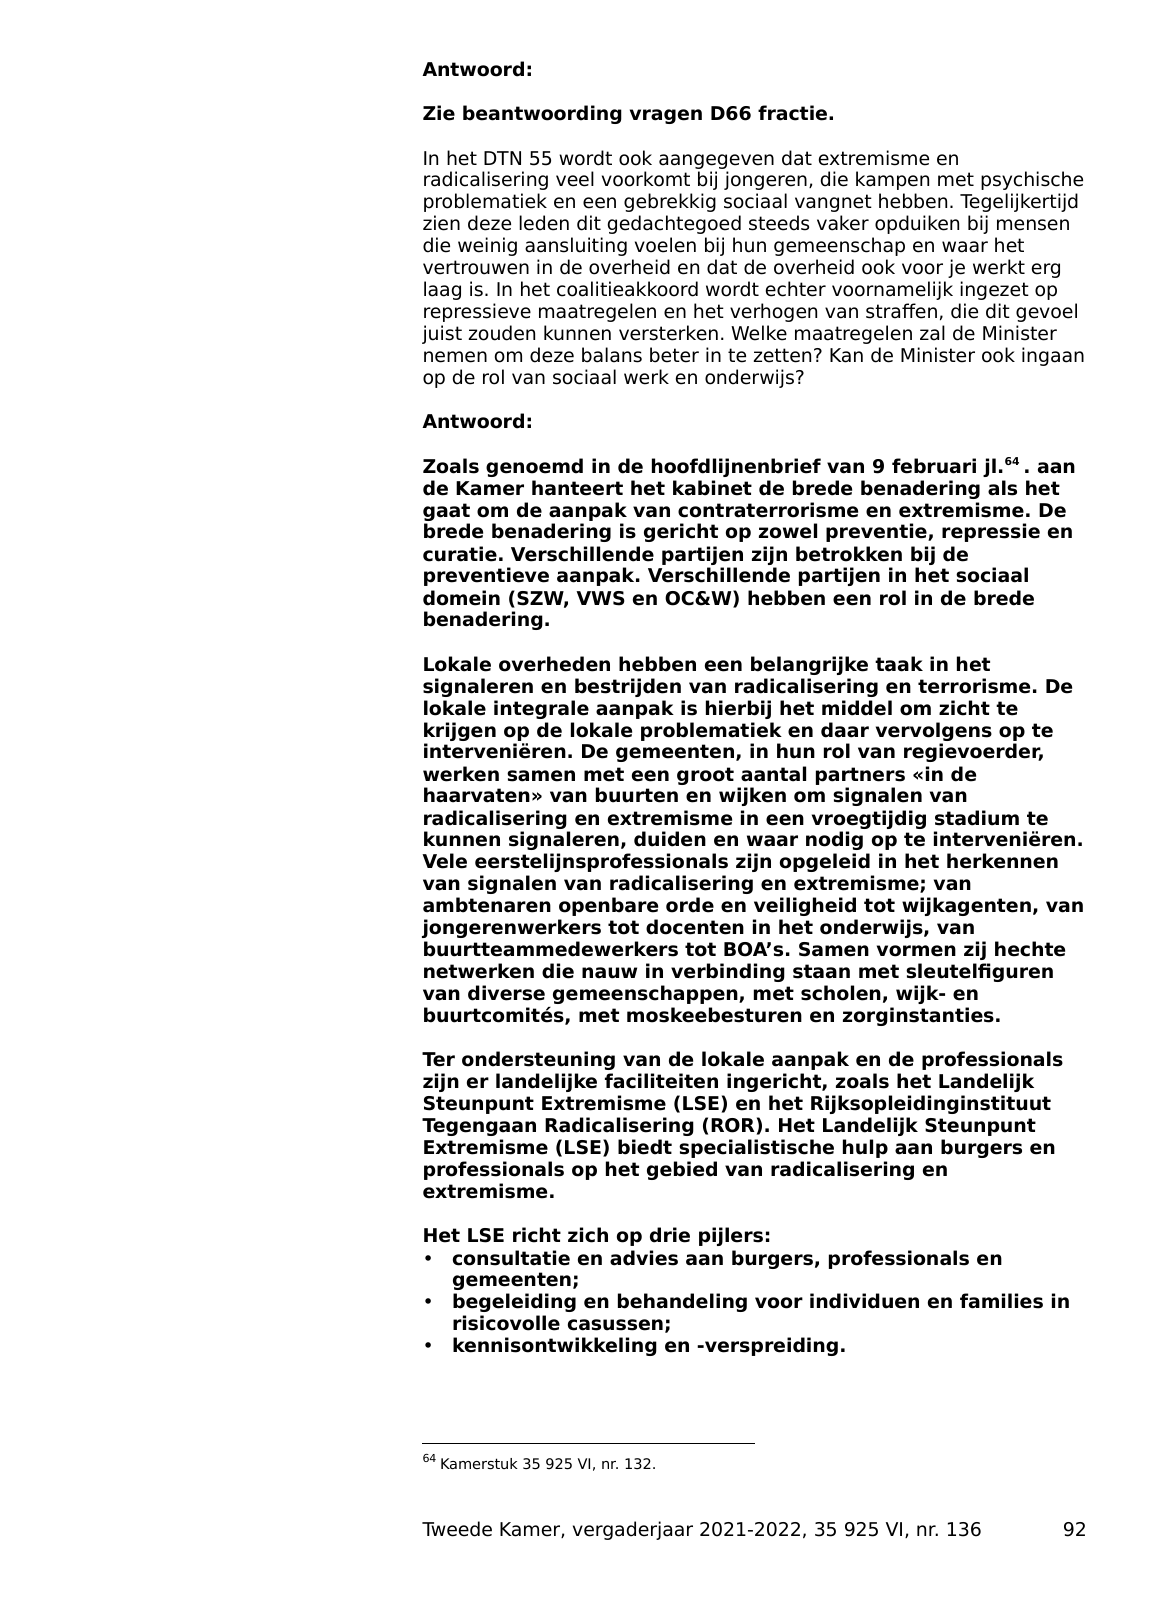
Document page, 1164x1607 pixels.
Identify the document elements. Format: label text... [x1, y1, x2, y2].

subtitle Antwoord: [422, 59, 1087, 81]
subtitle Antwoord: [422, 411, 1087, 433]
text Zie beantwoording vragen D66 fractie. [422, 103, 1087, 125]
text Ter ondersteuning van de lokale aanpak en de professionals zijn er landelijke faciliteiten ingericht, zoals het Landelijk Steunpunt Extremisme (LSE) en het Rijksopleidinginstituut Tegengaan Radicalisering (ROR). Het Landelijk Steunpunt Extremisme (LSE) biedt specialistische hulp aan burgers en professionals op het gebied van radicalisering en extremisme. [422, 1049, 1087, 1203]
text • kennisontwikkeling en -verspreiding. [422, 1335, 1087, 1357]
text • begeleiding en behandeling voor individuen en families in risicovolle casussen; [422, 1291, 1087, 1335]
text Kamerstuk 35 925 VI, nr. 132. [422, 1452, 1087, 1474]
text In het DTN 55 wordt ook aangegeven dat extremisme en radicalisering veel voorkomt bij jongeren, die kampen met psychische problematiek en een gebrekkig sociaal vangnet hebben. Tegelijkertijd zien deze leden dit gedachtegoed steeds vaker opduiken bij mensen die weinig aansluiting voelen bij hun gemeenschap en waar het vertrouwen in de overheid en dat de overheid ook voor je werkt erg laag is. In het coalitieakkoord wordt echter voornamelijk ingezet op repressieve maatregelen en het verhogen van straffen, die dit gevoel juist zouden kunnen versterken. Welke maatregelen zal de Minister nemen om deze balans beter in te zetten? Kan de Minister ook ingaan op de rol van sociaal werk en onderwijs? [422, 147, 1087, 389]
text Het LSE richt zich op drie pijlers: [422, 1225, 1087, 1247]
text • consultatie en advies aan burgers, professionals en gemeenten; [422, 1247, 1087, 1291]
text Zoals genoemd in de hoofdlijnenbrief van 9 februari jl.. aan de Kamer hanteert het kabinet de brede benadering als het gaat om de aanpak van contraterrorisme en extremisme. De brede benadering is gericht op zowel preventie, repressie en curatie. Verschillende partijen zijn betrokken bij de preventieve aanpak. Verschillende partijen in het sociaal domein (SZW, VWS en OC&W) hebben een rol in de brede benadering. [422, 456, 1087, 631]
text Lokale overheden hebben een belangrijke taak in het signaleren en bestrijden van radicalisering en terrorisme. De lokale integrale aanpak is hierbij het middel om zicht te krijgen op de lokale problematiek en daar vervolgens op te interveniëren. De gemeenten, in hun rol van regievoerder, werken samen met een groot aantal partners «in de haarvaten» van buurten en wijken om signalen van radicalisering en extremisme in een vroegtijdig stadium te kunnen signaleren, duiden en waar nodig op te interveniëren. Vele eerstelijnsprofessionals zijn opgeleid in het herkennen van signalen van radicalisering en extremisme; van ambtenaren openbare orde en veiligheid tot wijkagenten, van jongerenwerkers tot docenten in het onderwijs, van buurtteammedewerkers tot BOA’s. Samen vormen zij hechte netwerken die nauw in verbinding staan met sleutelfiguren van diverse gemeenschappen, met scholen, wijk- en buurtcomités, met moskeebesturen en zorginstanties. [422, 653, 1087, 1027]
